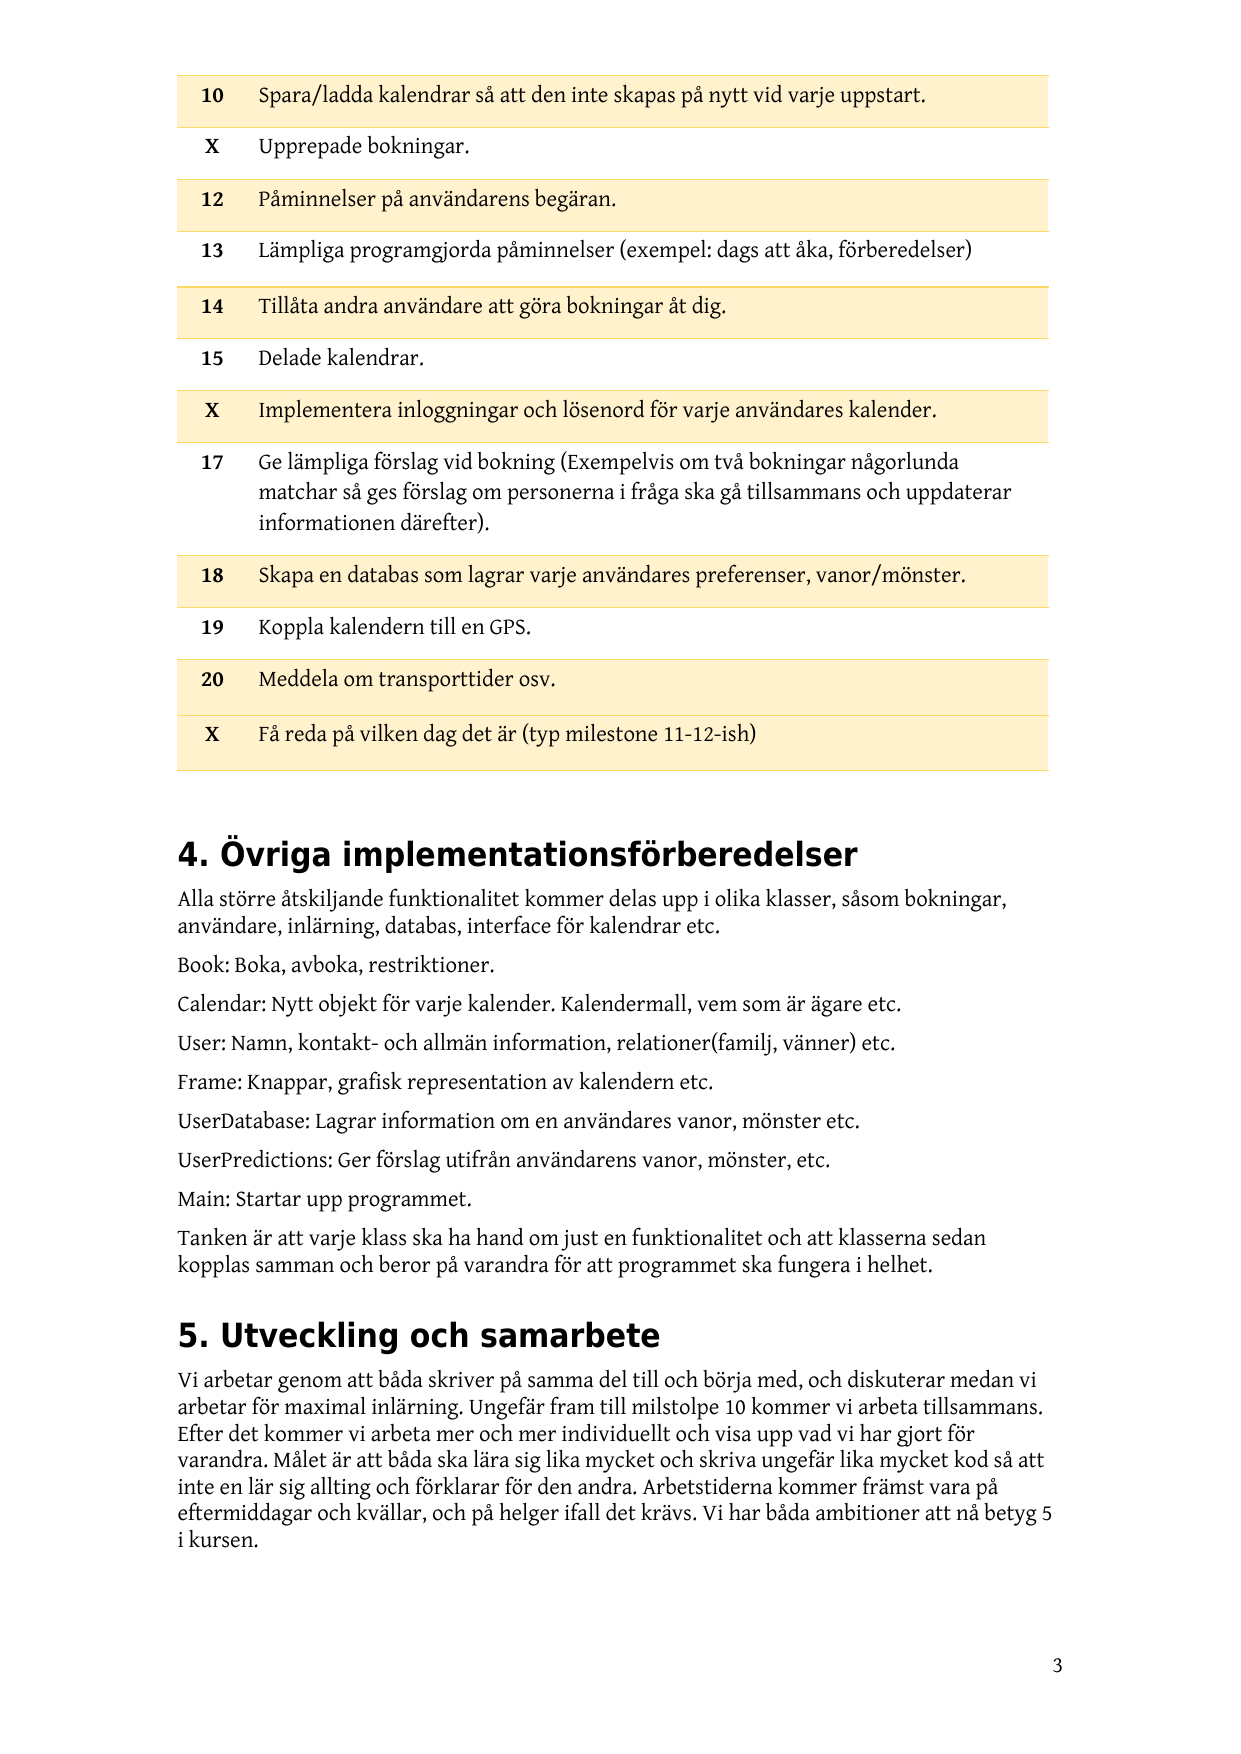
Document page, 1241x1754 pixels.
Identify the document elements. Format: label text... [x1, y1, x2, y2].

table_cell Lämpliga programgjorda påminnelser (exempel: dags att åka, förberedelser) [247, 232, 1048, 286]
table_cell 15 [177, 339, 247, 390]
text Book: Boka, avboka, restriktioner. [177, 952, 1063, 979]
table_cell X [177, 391, 247, 442]
table_cell 17 [177, 443, 247, 555]
text Alla större åtskiljande funktionalitet kommer delas upp i olika klasser, såsom bokningar, användare, inlärning, databas, interface för kalendrar etc. [177, 887, 1063, 940]
table_cell 14 [177, 288, 247, 338]
table_cell Få reda på vilken dag det är (typ milestone 11-12-ish) [247, 716, 1048, 770]
text Frame: Knappar, grafisk representation av kalendern etc. [177, 1069, 1063, 1096]
table_cell Implementera inloggningar och lösenord för varje användares kalender. [247, 391, 1048, 442]
text UserDatabase: Lagrar information om en användares vanor, mönster etc. [177, 1109, 1063, 1135]
text UserPredictions: Ger förslag utifrån användarens vanor, mönster, etc. [177, 1148, 1063, 1174]
table_cell Spara/ladda kalendrar så att den inte skapas på nytt vid varje uppstart. [247, 76, 1048, 127]
text Vi arbetar genom att båda skriver på samma del till och börja med, och diskuterar medan vi arbetar för maximal inlärning. Ungefär fram till milstolpe 10 kommer vi arbeta tillsammans. Efter det kommer vi arbeta mer och mer individuellt och visa upp vad vi har gjort för varandra. Målet är att båda ska lära sig lika mycket och skriva ungefär lika mycket kod så att inte en lär sig allting och förklarar för den andra. Arbetstiderna kommer främst vara på eftermiddagar och kvällar, och på helger ifall det krävs. Vi har båda ambitioner att nå betyg 5 i kursen. [177, 1368, 1063, 1554]
table_cell 18 [177, 556, 247, 607]
table_cell Ge lämpliga förslag vid bokning (Exempelvis om två bokningar någorlunda matchar så ges förslag om personerna i fråga ska gå tillsammans och uppdaterar informationen därefter). [247, 443, 1048, 555]
table_cell 12 [177, 180, 247, 231]
text User: Namn, kontakt- och allmän information, relationer(familj, vänner) etc. [177, 1031, 1063, 1057]
table_cell Påminnelser på användarens begäran. [247, 180, 1048, 231]
table_cell Koppla kalendern till en GPS. [247, 608, 1048, 659]
table_cell Delade kalendrar. [247, 339, 1048, 390]
table_cell Tillåta andra användare att göra bokningar åt dig. [247, 288, 1048, 338]
text Main: Startar upp programmet. [177, 1187, 1063, 1213]
subtitle 5. Utveckling och samarbete [177, 1316, 1063, 1355]
subtitle 4. Övriga implementationsförberedelser [177, 835, 1063, 874]
table_cell X [177, 716, 247, 770]
table_cell 13 [177, 232, 247, 286]
table_cell Skapa en databas som lagrar varje användares preferenser, vanor/mönster. [247, 556, 1048, 607]
text Calendar: Nytt objekt för varje kalender. Kalendermall, vem som är ägare etc. [177, 991, 1063, 1018]
table_cell 10 [177, 76, 247, 127]
table_cell 20 [177, 660, 247, 715]
table_cell X [177, 128, 247, 179]
table_cell Upprepade bokningar. [247, 128, 1048, 179]
text Tanken är att varje klass ska ha hand om just en funktionalitet och att klasserna sedan kopplas samman och beror på varandra för att programmet ska fungera i helhet. [177, 1226, 1063, 1279]
table_cell Meddela om transporttider osv. [247, 660, 1048, 715]
table_cell 19 [177, 608, 247, 659]
